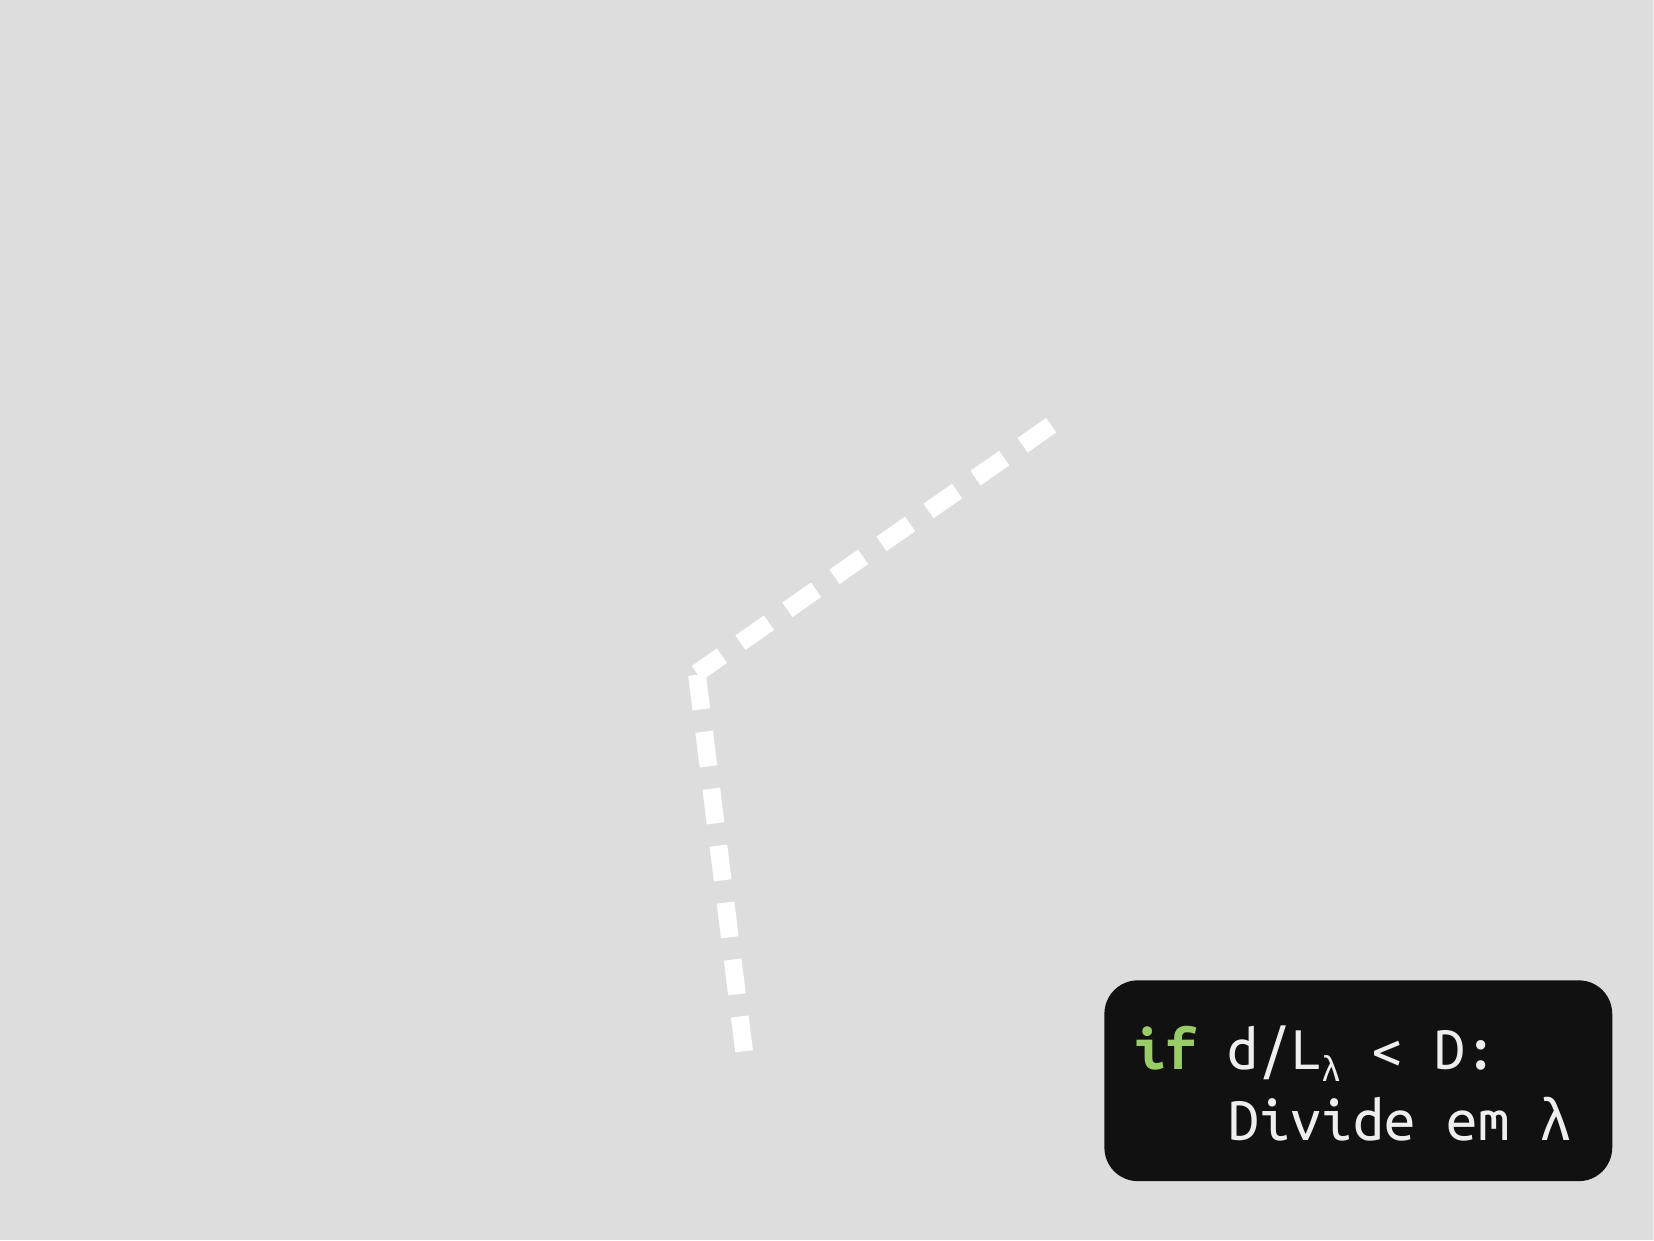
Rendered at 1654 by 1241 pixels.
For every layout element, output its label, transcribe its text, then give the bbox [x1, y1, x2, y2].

text_box [1104, 980, 1613, 1182]
picture [0, 317, 1654, 1241]
text_box if d/Lλ < D: Divide em λ [1119, 1009, 1587, 1159]
